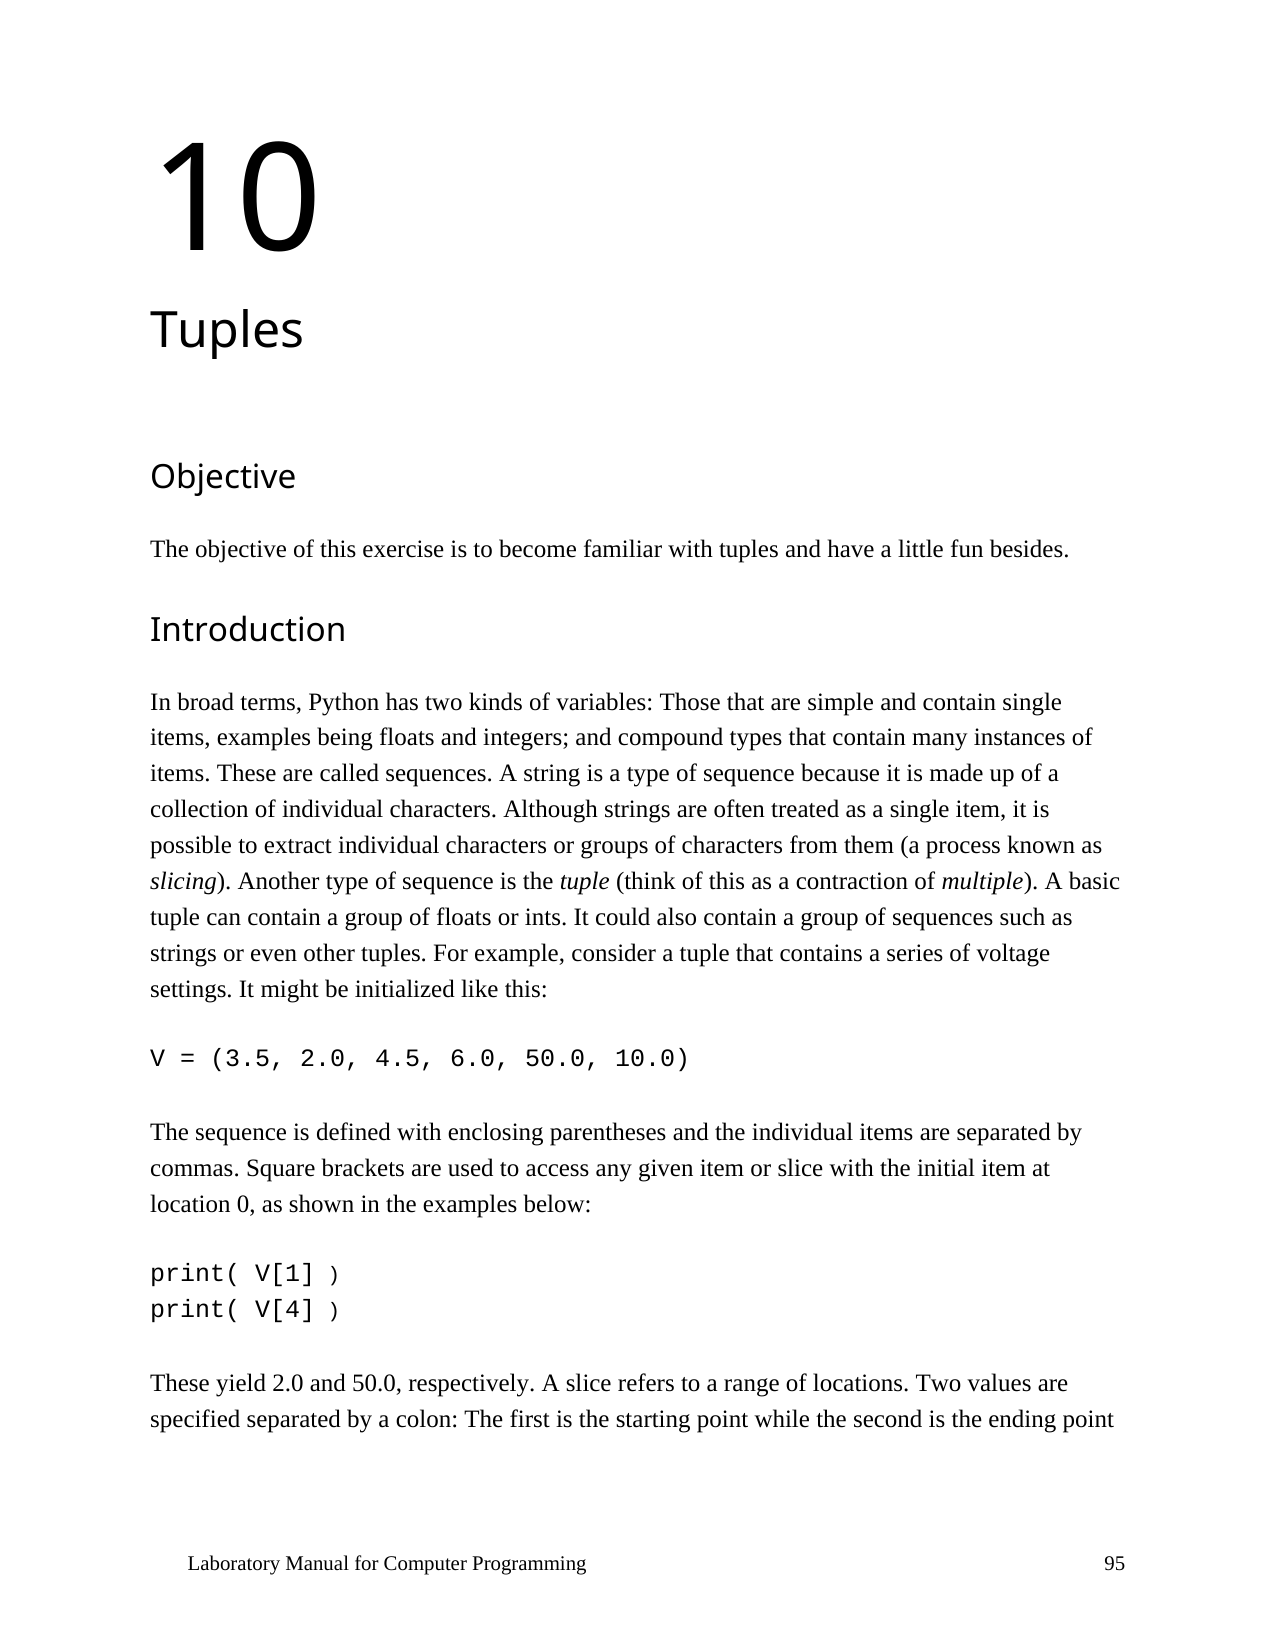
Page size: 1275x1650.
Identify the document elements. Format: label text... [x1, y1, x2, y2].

text V = (3.5, 2.0, 4.5, 6.0, 50.0, 10.0) [150, 1046, 1125, 1074]
subtitle Introduction [150, 606, 1125, 651]
title 10 [150, 90, 1125, 294]
text These yield 2.0 and 50.0, respectively. A slice refers to a range of locations. Two values are specified separated by a colon: The first is the starting point while the second is the ending point [150, 1368, 1125, 1432]
text print( V[1] ) [150, 1261, 1125, 1289]
title Tuples [150, 294, 1125, 362]
text The objective of this exercise is to become familiar with tuples and have a little fun besides. [150, 534, 1125, 563]
text In broad terms, Python has two kinds of variables: Those that are simple and contain single items, examples being floats and integers; and compound types that contain many instances of items. These are called sequences. A string is a type of sequence because it is made up of a collection of individual characters. Although strings are often treated as a single item, it is possible to extract individual characters or groups of characters from them (a process known as slicing). Another type of sequence is the tuple (think of this as a contraction of multiple). A basic tuple can contain a group of floats or ints. It could also contain a group of sequences such as strings or even other tuples. For example, consider a tuple that contains a series of voltage settings. It might be initialized like this: [150, 687, 1125, 1003]
text print( V[4] ) [150, 1296, 1125, 1325]
text The sequence is defined with enclosing parentheses and the individual items are separated by commas. Square brackets are used to access any given item or slice with the initial item at location 0, as shown in the examples below: [150, 1117, 1125, 1218]
subtitle Objective [150, 453, 1125, 499]
